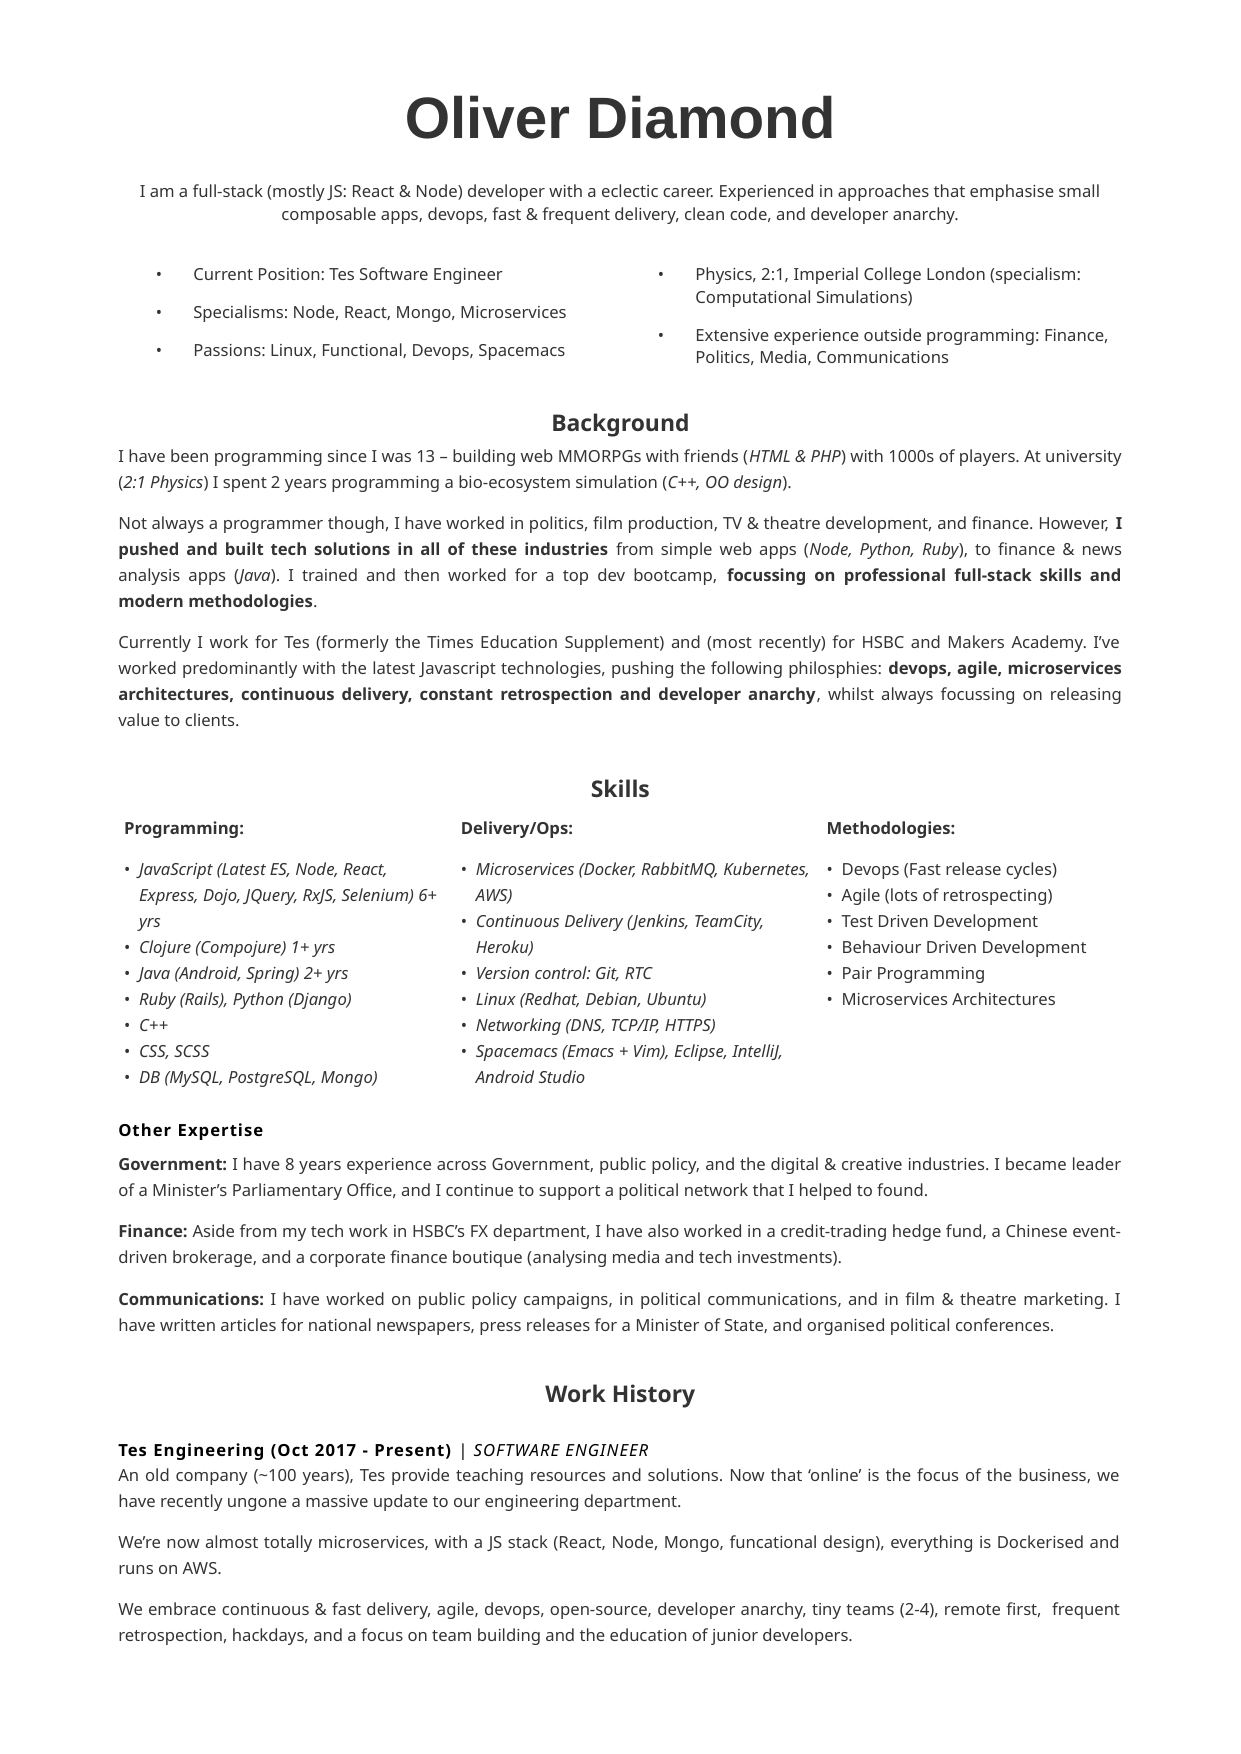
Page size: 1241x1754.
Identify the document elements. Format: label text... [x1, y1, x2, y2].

title Oliver Diamond [118, 84, 1122, 151]
list Physics, 2:1, Imperial College London (specialism: Computational Simulations) [658, 263, 1122, 308]
text I have been programming since I was 13 – building web MMORPGs with friends (HTML & PHP) with 1000s of players. At university (2:1 Physics) I spent 2 years programming a bio-ecosystem simulation (C++, OO design). [118, 444, 1122, 493]
subtitle Tes Engineering (Oct 2017 - Present) | SOFTWARE ENGINEER [118, 1439, 1122, 1462]
table_header Methodologies: Devops (Fast release cycles) Agile (lots of retrospecting) Test Driven Development Behaviour Driven Development Pair Programming Microservices Architectures [821, 811, 1122, 1100]
subtitle Work History [118, 1378, 1122, 1409]
list Passions: Linux, Functional, Devops, Spacemacs [156, 338, 620, 361]
table_header Delivery/Ops: Microservices (Docker, RabbitMQ, Kubernetes, AWS) Continuous Delivery (Jenkins, TeamCity, Heroku) Version control: Git, RTC Linux (Redhat, Debian, Ubuntu) Networking (DNS, TCP/IP, HTTPS) Spacemacs (Emacs + Vim), Eclipse, IntelliJ, Android Studio [455, 811, 821, 1100]
subtitle Other Expertise [118, 1118, 1122, 1141]
list Specialisms: Node, React, Mongo, Microservices [156, 300, 620, 323]
list Current Position: Tes Software Engineer [156, 263, 620, 285]
text Currently I work for Tes (formerly the Times Education Supplement) and (most recently) for HSBC and Makers Academy. I’ve worked predominantly with the latest Javascript technologies, pushing the following philosphies: devops, agile, microservices architectures, continuous delivery, constant retrospection and developer anarchy, whilst always focussing on releasing value to clients. [118, 631, 1122, 731]
text Communications: I have worked on public policy campaigns, in political communications, and in film & theatre marketing. I have written articles for national newspapers, press releases for a Minister of State, and organised political conferences. [118, 1287, 1122, 1336]
text I am a full-stack (mostly JS: React & Node) developer with a eclectic career. Experienced in approaches that emphasise small composable apps, devops, fast & frequent delivery, clean code, and developer anarchy. [118, 179, 1122, 225]
text We embrace continuous & fast delivery, agile, devops, open-source, developer anarchy, tiny teams (2-4), remote first, frequent retrospection, hackdays, and a focus on team building and the education of junior developers. [118, 1597, 1122, 1646]
text We’re now almost totally microservices, with a JS stack (React, Node, Mongo, funcational design), everything is Dockerised and runs on AWS. [118, 1530, 1122, 1579]
subtitle Background [118, 407, 1122, 438]
list Extensive experience outside programming: Finance, Politics, Media, Communications [658, 323, 1122, 368]
text An old company (~100 years), Tes provide teaching resources and solutions. Now that ‘online’ is the focus of the business, we have recently ungone a massive update to our engineering department. [118, 1463, 1122, 1512]
text Finance: Aside from my tech work in HSBC’s FX department, I have also worked in a credit-trading hedge fund, a Chinese event-driven brokerage, and a corporate finance boutique (analysing media and tech investments). [118, 1220, 1122, 1269]
text Not always a programmer though, I have worked in politics, film production, TV & theatre development, and finance. However, I pushed and built tech solutions in all of these industries from simple web apps (Node, Python, Ruby), to finance & news analysis apps (Java). I trained and then worked for a top dev bootcamp, focussing on professional full-stack skills and modern methodologies. [118, 511, 1122, 612]
text Government: I have 8 years experience across Government, public policy, and the digital & creative industries. I became leader of a Minister’s Parliamentary Office, and I continue to support a political network that I helped to found. [118, 1153, 1122, 1202]
table_header Programming: JavaScript (Latest ES, Node, React, Express, Dojo, JQuery, RxJS, Selenium) 6+ yrs Clojure (Compojure) 1+ yrs Java (Android, Spring) 2+ yrs Ruby (Rails), Python (Django) C++ CSS, SCSS DB (MySQL, PostgreSQL, Mongo) [118, 811, 455, 1100]
subtitle Skills [118, 773, 1122, 805]
